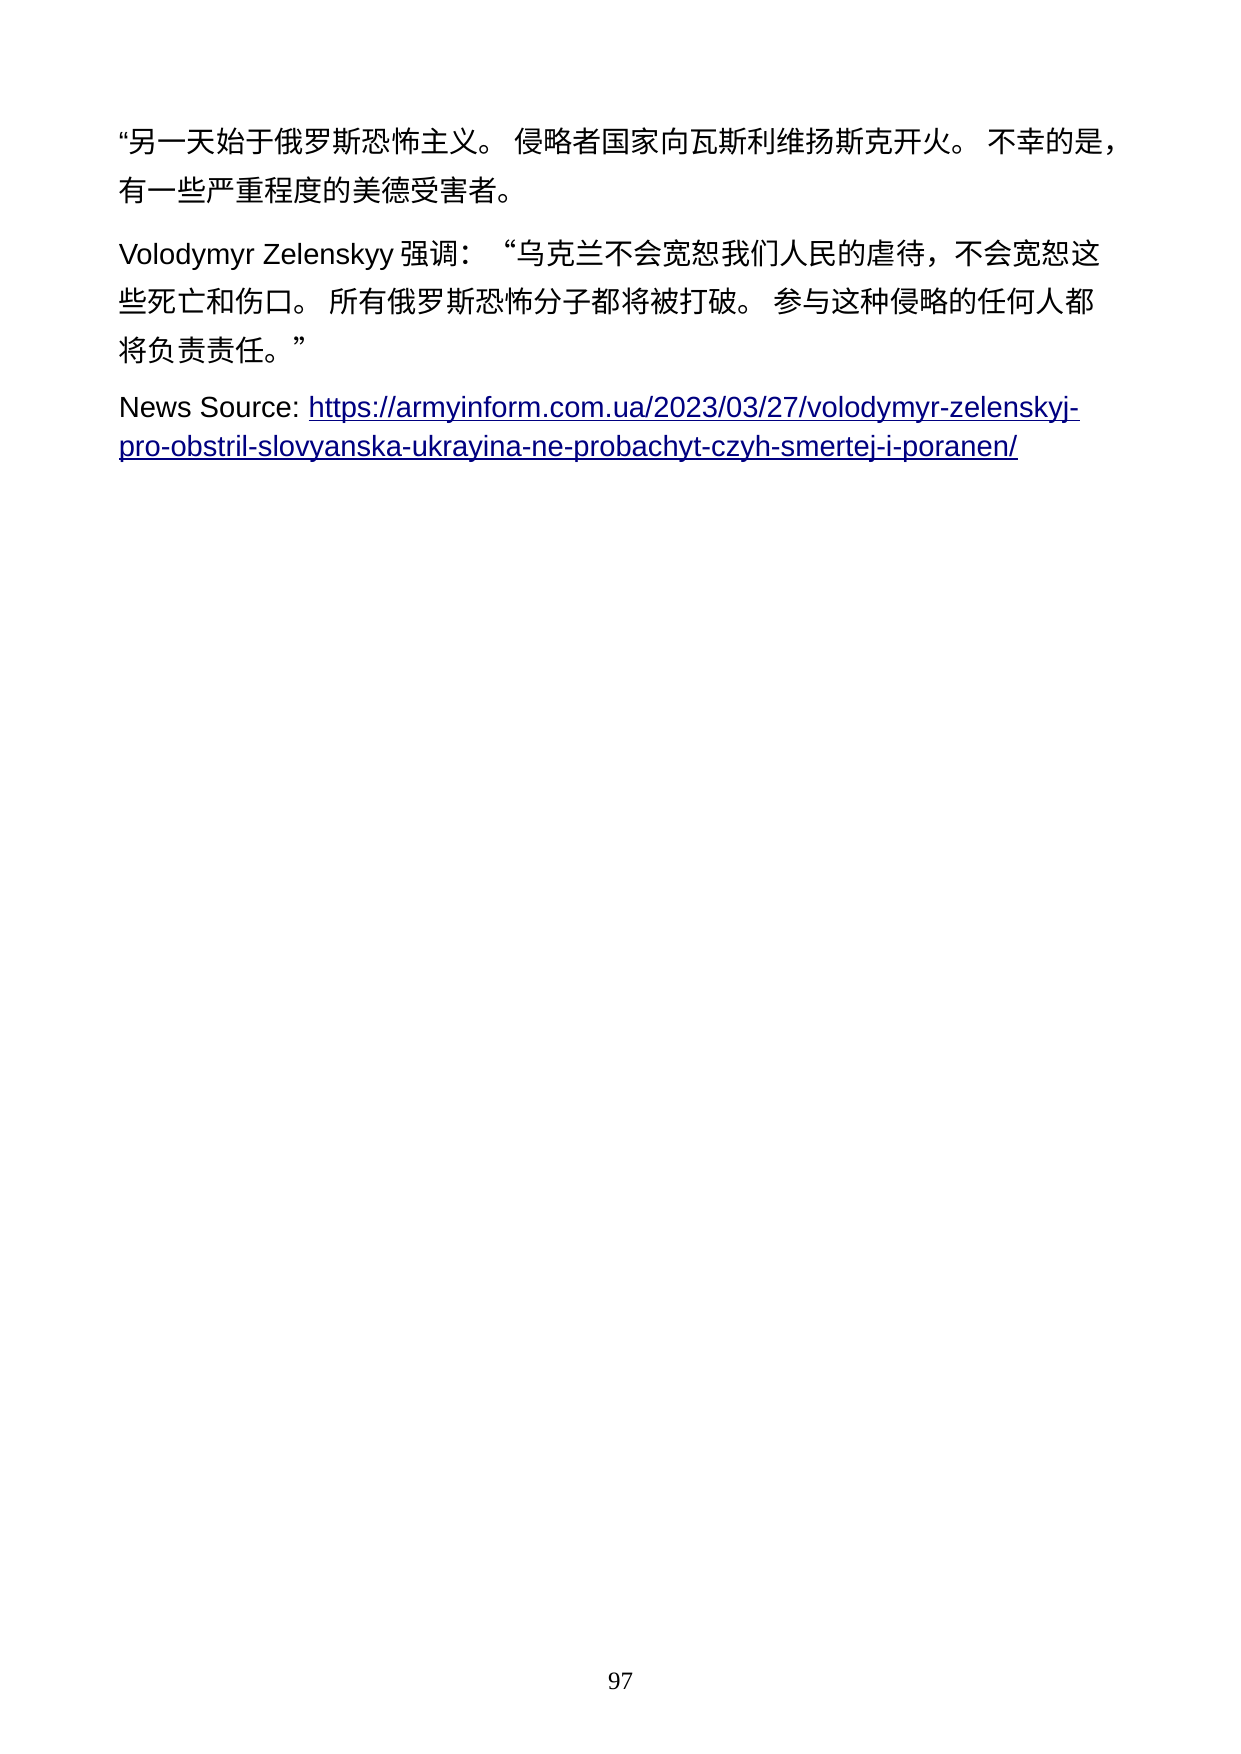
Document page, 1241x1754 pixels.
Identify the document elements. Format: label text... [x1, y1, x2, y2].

text “另一天始于俄罗斯恐怖主义。 侵略者国家向瓦斯利维扬斯克开火。 不幸的是，有一些严重程度的美德受害者。 [118, 118, 1122, 209]
text News Source: https://armyinform.com.ua/2023/03/27/volodymyr-zelenskyj-pro-obstril-slovyanska-ukrayina-ne-probachyt-czyh-smertej-i-poranen/ [118, 390, 1122, 462]
text Volodymyr Zelenskyy强调：“乌克兰不会宽恕我们人民的虐待，不会宽恕这些死亡和伤口。 所有俄罗斯恐怖分子都将被打破。 参与这种侵略的任何人都将负责责任。” [118, 230, 1122, 369]
